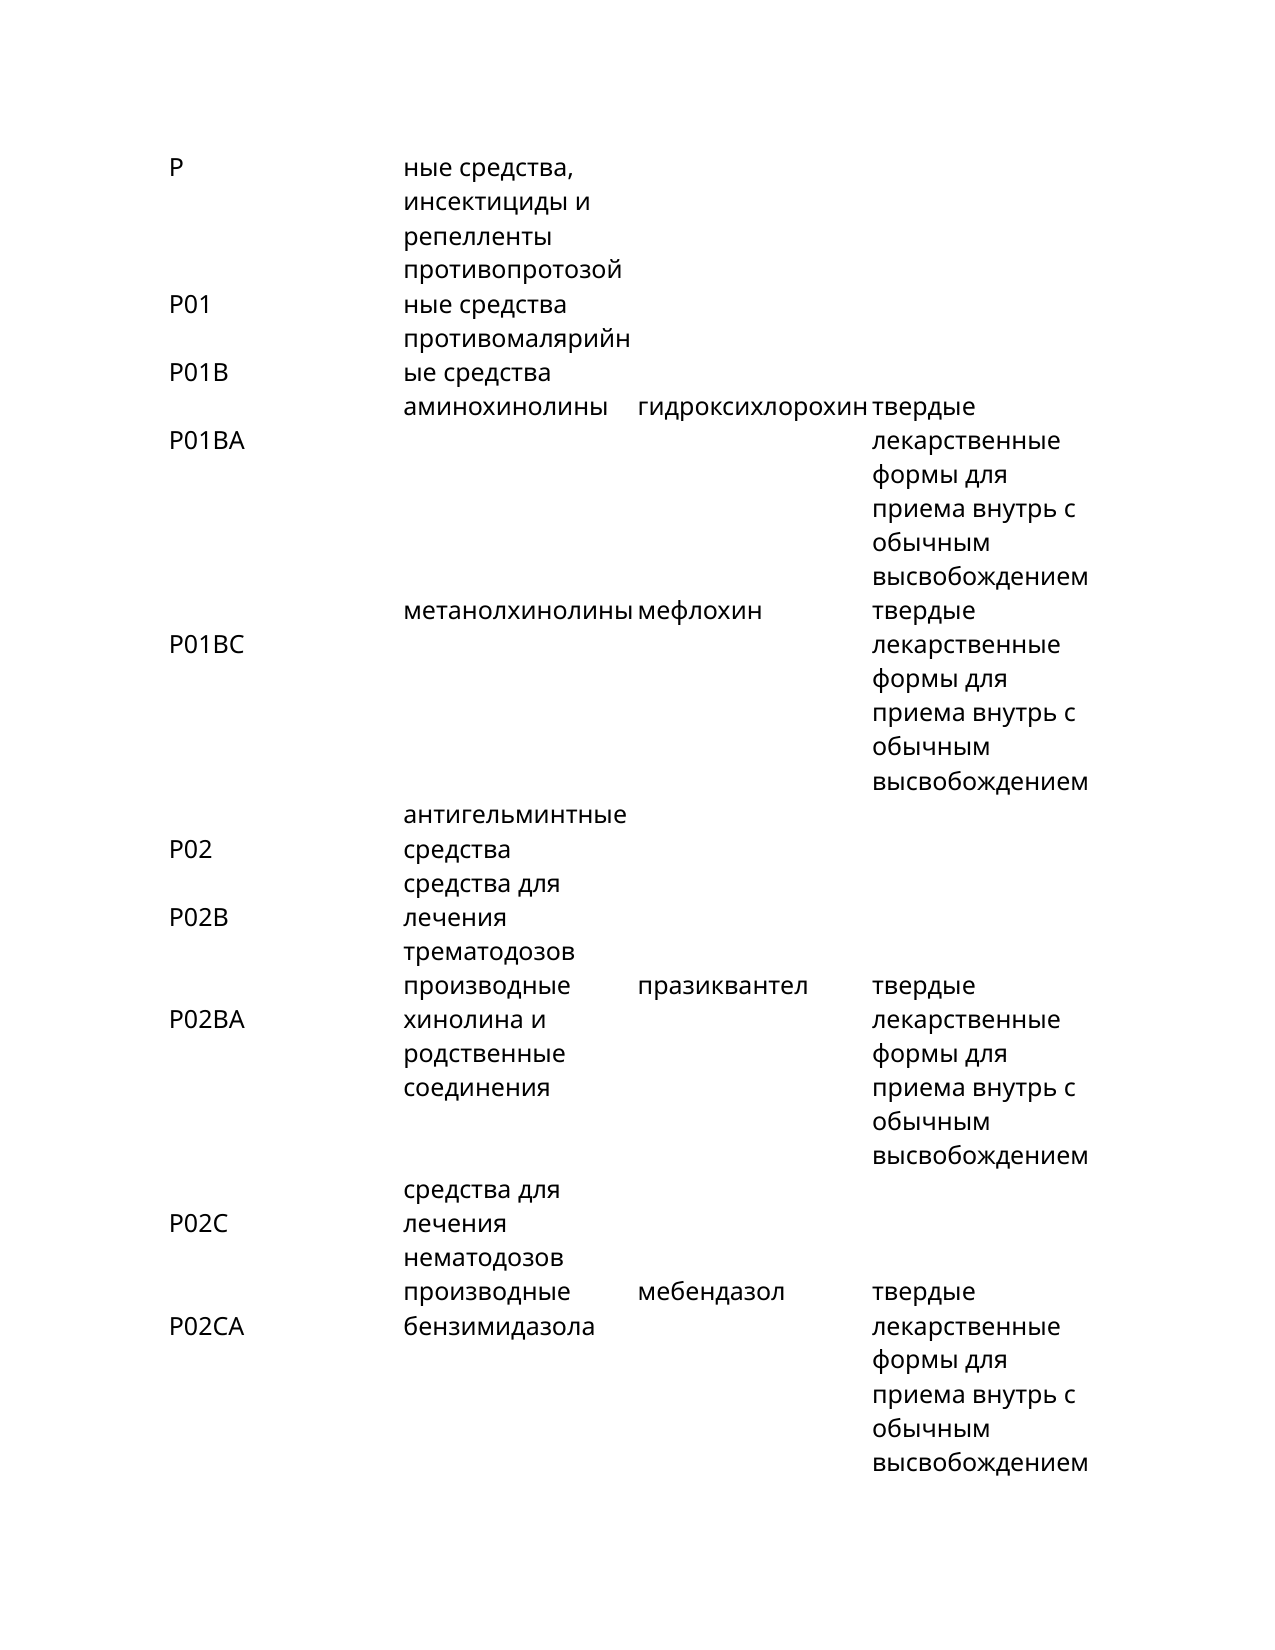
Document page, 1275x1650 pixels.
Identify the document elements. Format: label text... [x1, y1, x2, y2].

table_cell [872, 797, 1106, 865]
table_cell [638, 320, 872, 388]
table_cell противопротозойные средства [403, 252, 637, 320]
table_cell [872, 865, 1106, 967]
table_cell [638, 150, 872, 252]
table_cell аминохинолины [403, 389, 637, 593]
table_cell P02B [169, 865, 403, 967]
table_cell P01BA [169, 389, 403, 593]
table_cell [872, 150, 1106, 252]
table_cell твердые лекарственные формы для приема внутрь с обычным высвобождением [872, 389, 1106, 593]
table_cell P02BA [169, 968, 403, 1172]
table_cell средства для лечения трематодозов [403, 865, 637, 967]
table_cell [872, 1172, 1106, 1274]
table_cell P02 [169, 797, 403, 865]
table_cell P [169, 150, 403, 252]
table_cell производные бензимидазола [403, 1274, 637, 1478]
table_cell твердые лекарственные формы для приема внутрь с обычным высвобождением [872, 968, 1106, 1172]
table_cell P01B [169, 320, 403, 388]
table_cell твердые лекарственные формы для приема внутрь с обычным высвобождением [872, 593, 1106, 797]
table_cell противомалярийные средства [403, 320, 637, 388]
table_cell P01BC [169, 593, 403, 797]
table_cell мефлохин [638, 593, 872, 797]
table_cell [638, 252, 872, 320]
table_cell ные средства, инсектициды и репелленты [403, 150, 637, 252]
table_cell P02CA [169, 1274, 403, 1478]
table_cell празиквантел [638, 968, 872, 1172]
table_cell P02C [169, 1172, 403, 1274]
table_cell [638, 797, 872, 865]
table_cell метанолхинолины [403, 593, 637, 797]
table_cell [872, 252, 1106, 320]
table_cell средства для лечения нематодозов [403, 1172, 637, 1274]
table_cell P01 [169, 252, 403, 320]
table_cell антигельминтные средства [403, 797, 637, 865]
table_cell [638, 865, 872, 967]
table_cell твердые лекарственные формы для приема внутрь с обычным высвобождением [872, 1274, 1106, 1478]
table_cell [638, 1172, 872, 1274]
table_cell [872, 320, 1106, 388]
table_cell мебендазол [638, 1274, 872, 1478]
table_cell гидроксихлорохин [638, 389, 872, 593]
table_cell производные хинолина и родственные соединения [403, 968, 637, 1172]
